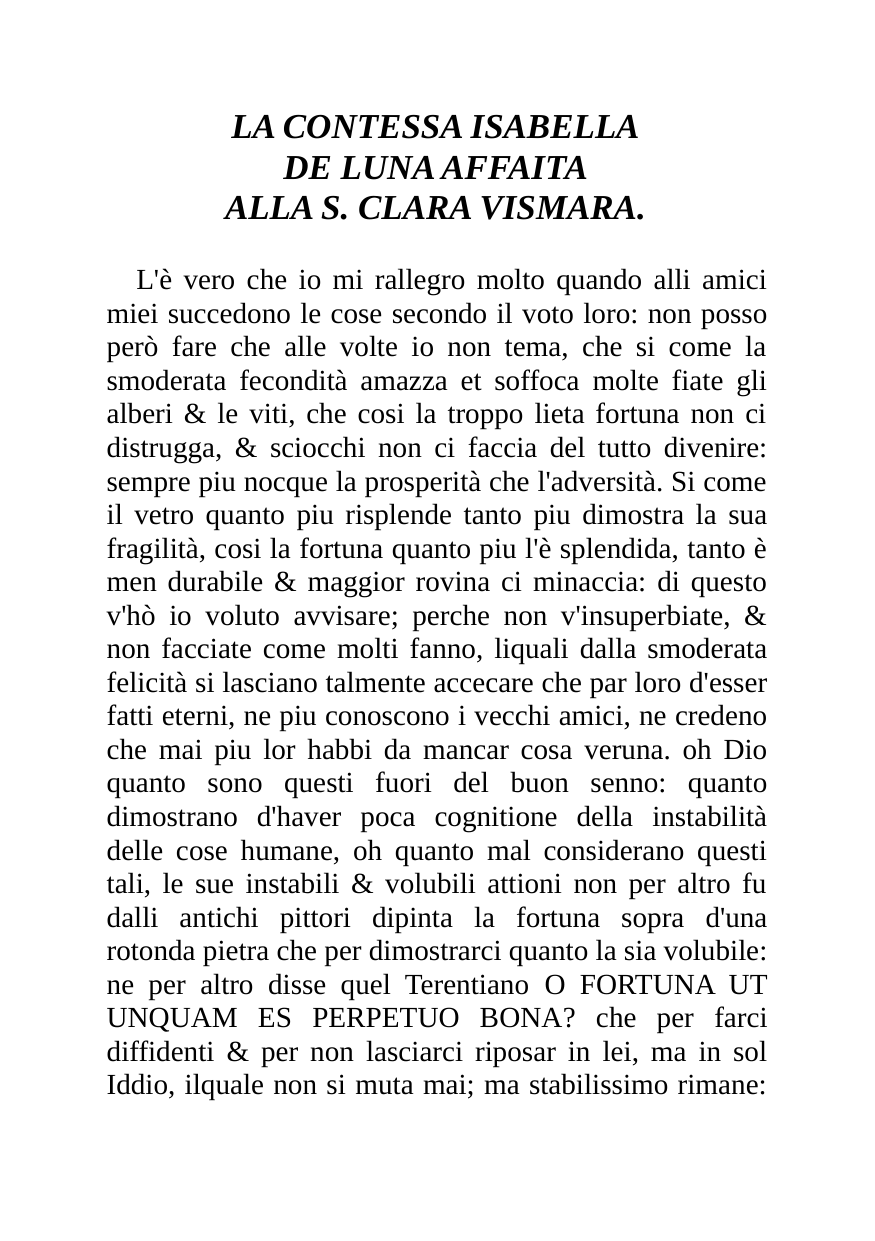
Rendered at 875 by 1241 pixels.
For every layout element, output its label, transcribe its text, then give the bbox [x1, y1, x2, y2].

subtitle LA CONTESSA ISABELLA DE LUNA AFFAITA ALLA S. CLARA VISMARA. [106, 106, 768, 227]
text L'è vero che io mi rallegro molto quando alli amici miei succedono le cose secondo il voto loro: non posso però fare che alle volte io non tema, che si come la smoderata fecondità amazza et soffoca molte fiate gli alberi & le viti, che cosi la troppo lieta fortuna non ci distrugga, & sciocchi non ci faccia del tutto divenire: sempre piu nocque la prosperità che l'adversità. Si come il vetro quanto piu risplende tanto piu dimostra la sua fragilità, cosi la fortuna quanto piu l'è splendida, tanto è men durabile & maggior rovina ci minaccia: di questo v'hò io voluto avvisare; perche non v'insuperbiate, & non facciate come molti fanno, liquali dalla smoderata felicità si lasciano talmente accecare che par loro d'esser fatti eterni, ne piu conoscono i vecchi amici, ne credeno che mai piu lor habbi da mancar cosa veruna. oh Dio quanto sono questi fuori del buon senno: quanto dimostrano d'haver poca cognitione della instabilità delle cose humane, oh quanto mal considerano questi tali, le sue instabili & volubili attioni non per altro fu dalli antichi pittori dipinta la fortuna sopra d'una rotonda pietra che per dimostrarci quanto la sia volubile: ne per altro disse quel Terentiano O FORTUNA UT UNQUAM ES PERPETUO BONA? che per farci diffidenti & per non lasciarci riposar in lei, ma in sol Iddio, ilquale non si muta mai; ma stabilissimo rimane: [106, 262, 768, 1101]
